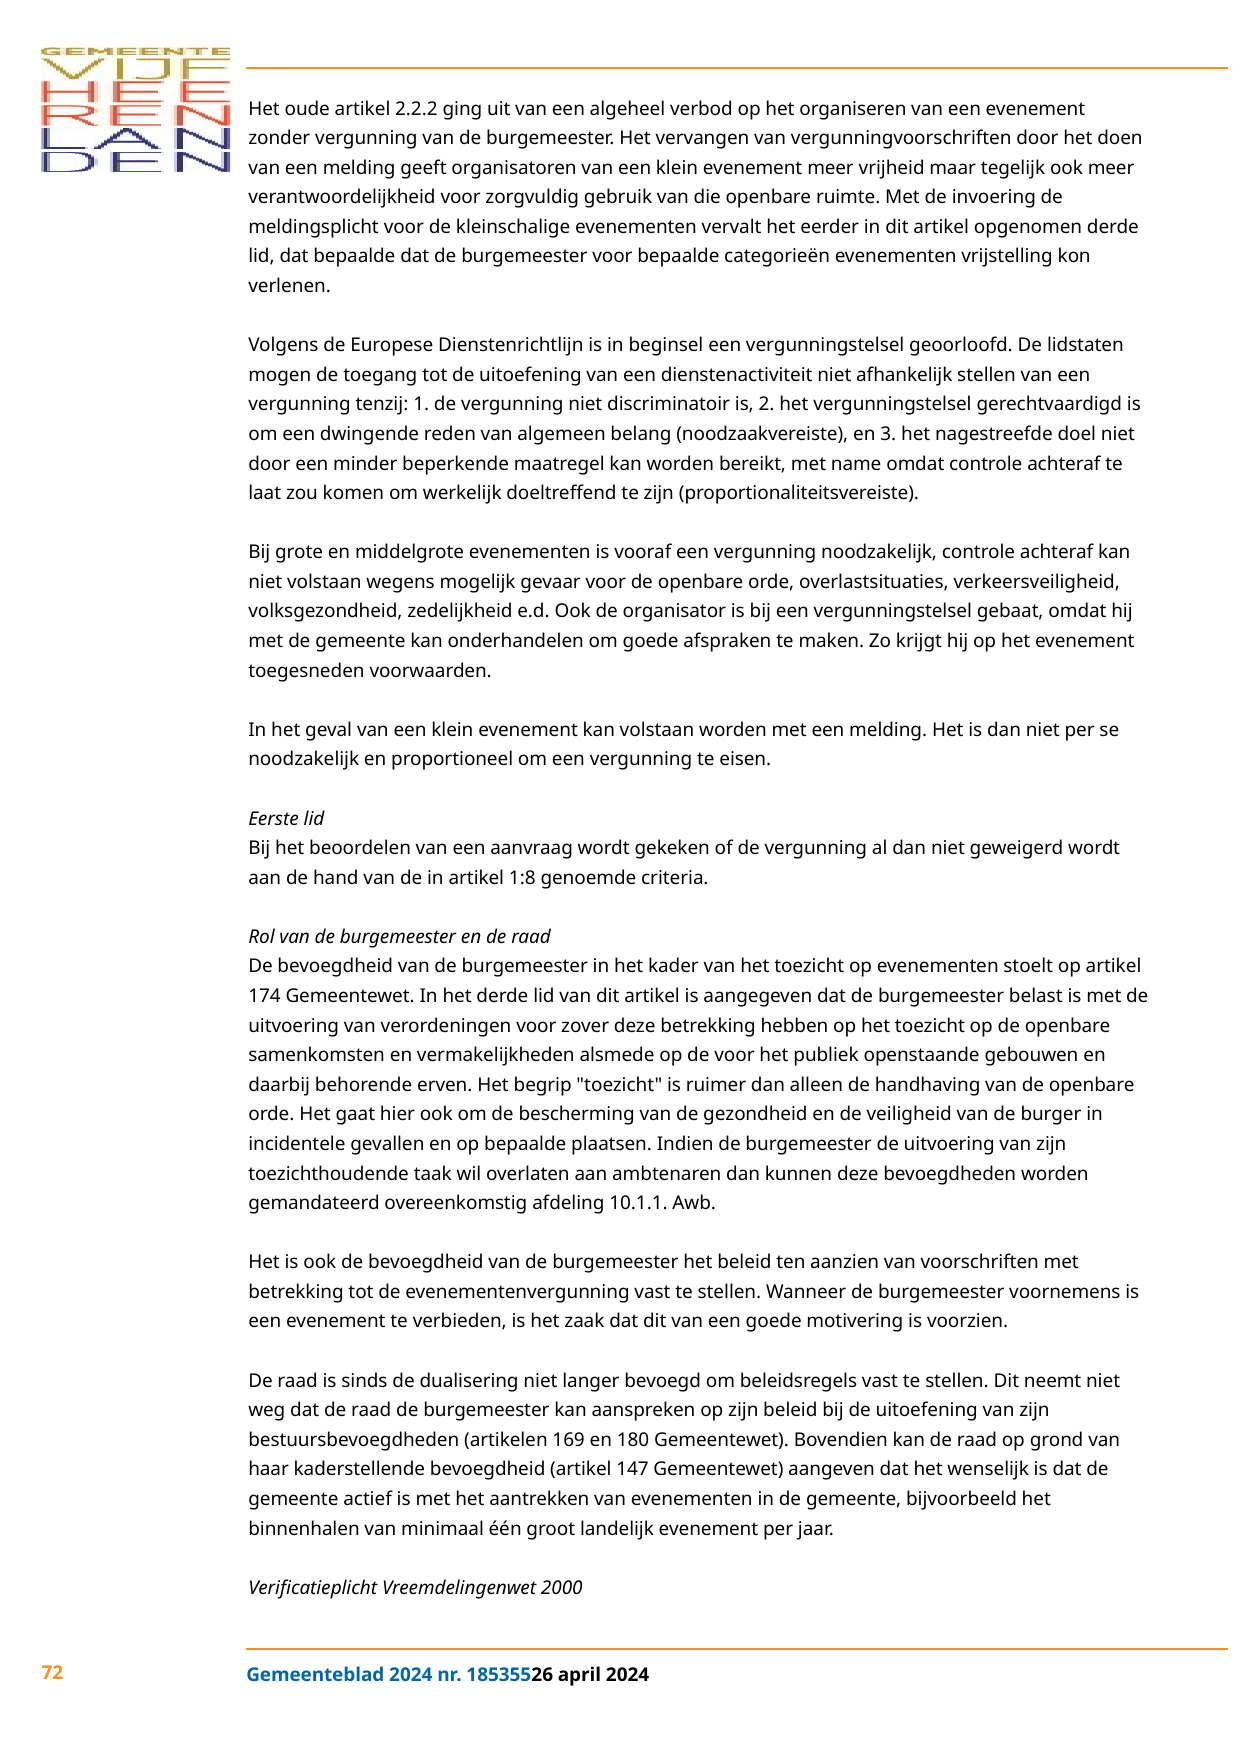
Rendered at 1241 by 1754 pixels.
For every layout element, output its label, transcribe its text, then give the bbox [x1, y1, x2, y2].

text In het geval van een klein evenement kan volstaan worden met een melding. Het is dan niet per se noodzakelijk en proportioneel om een vergunning te eisen. [248, 716, 1152, 771]
text Rol van de burgemeester en de raad [248, 923, 1152, 949]
text Het is ook de bevoegdheid van de burgemeester het beleid ten aanzien van voorschriften met betrekking tot de evenementenvergunning vast te stellen. Wanneer de burgemeester voornemens is een evenement te verbieden, is het zaak dat dit van een goede motivering is voorzien. [248, 1248, 1152, 1333]
text Het oude artikel 2.2.2 ging uit van een algeheel verbod op het organiseren van een evenement zonder vergunning van de burgemeester. Het vervangen van vergunningvoorschriften door het doen van een melding geeft organisatoren van een klein evenement meer vrijheid maar tegelijk ook meer verantwoordelijkheid voor zorgvuldig gebruik van die openbare ruimte. Met de invoering de meldingsplicht voor de kleinschalige evenementen vervalt het eerder in dit artikel opgenomen derde lid, dat bepaalde dat de burgemeester voor bepaalde categorieën evenementen vrijstelling kon verlenen. [248, 95, 1152, 298]
text Volgens de Europese Dienstenrichtlijn is in beginsel een vergunningstelsel geoorloofd. De lidstaten mogen de toegang tot de uitoefening van een dienstenactiviteit niet afhankelijk stellen van een vergunning tenzij: 1. de vergunning niet discriminatoir is, 2. het vergunningstelsel gerechtvaardigd is om een dwingende reden van algemeen belang (noodzaakvereiste), en 3. het nagestreefde doel niet door een minder beperkende maatregel kan worden bereikt, met name omdat controle achteraf te laat zou komen om werkelijk doeltreffend te zijn (proportionaliteitsvereiste). [248, 331, 1152, 505]
text Verificatieplicht Vreemdelingenwet 2000 [248, 1574, 1152, 1600]
text Bij het beoordelen van een aanvraag wordt gekeken of de vergunning al dan niet geweigerd wordt aan de hand van de in artikel 1:8 genoemde criteria. [248, 834, 1152, 890]
picture [41, 47, 231, 172]
text Eerste lid [248, 805, 1152, 831]
text De bevoegdheid van de burgemeester in het kader van het toezicht op evenementen stoelt op artikel 174 Gemeentewet. In het derde lid van dit artikel is aangegeven dat de burgemeester belast is met de uitvoering van verordeningen voor zover deze betrekking hebben op het toezicht op de openbare samenkomsten en vermakelijkheden alsmede op de voor het publiek openstaande gebouwen en daarbij behorende erven. Het begrip "toezicht" is ruimer dan alleen de handhaving van de openbare orde. Het gaat hier ook om de bescherming van de gezondheid en de veiligheid van de burger in incidentele gevallen en op bepaalde plaatsen. Indien de burgemeester de uitvoering van zijn toezichthoudende taak wil overlaten aan ambtenaren dan kunnen deze bevoegdheden worden gemandateerd overeenkomstig afdeling 10.1.1. Awb. [248, 953, 1152, 1215]
text Bij grote en middelgrote evenementen is vooraf een vergunning noodzakelijk, controle achteraf kan niet volstaan wegens mogelijk gevaar voor de openbare orde, overlastsituaties, verkeersveiligheid, volksgezondheid, zedelijkheid e.d. Ook de organisator is bij een vergunningstelsel gebaat, omdat hij met de gemeente kan onderhandelen om goede afspraken te maken. Zo krijgt hij op het evenement toegesneden voorwaarden. [248, 538, 1152, 683]
text De raad is sinds de dualisering niet langer bevoegd om beleidsregels vast te stellen. Dit neemt niet weg dat de raad de burgemeester kan aanspreken op zijn beleid bij de uitoefening van zijn bestuursbevoegdheden (artikelen 169 en 180 Gemeentewet). Bovendien kan de raad op grond van haar kaderstellende bevoegdheid (artikel 147 Gemeentewet) aangeven dat het wenselijk is dat de gemeente actief is met het aantrekken van evenementen in de gemeente, bijvoorbeeld het binnenhalen van minimaal één groot landelijk evenement per jaar. [248, 1367, 1152, 1541]
